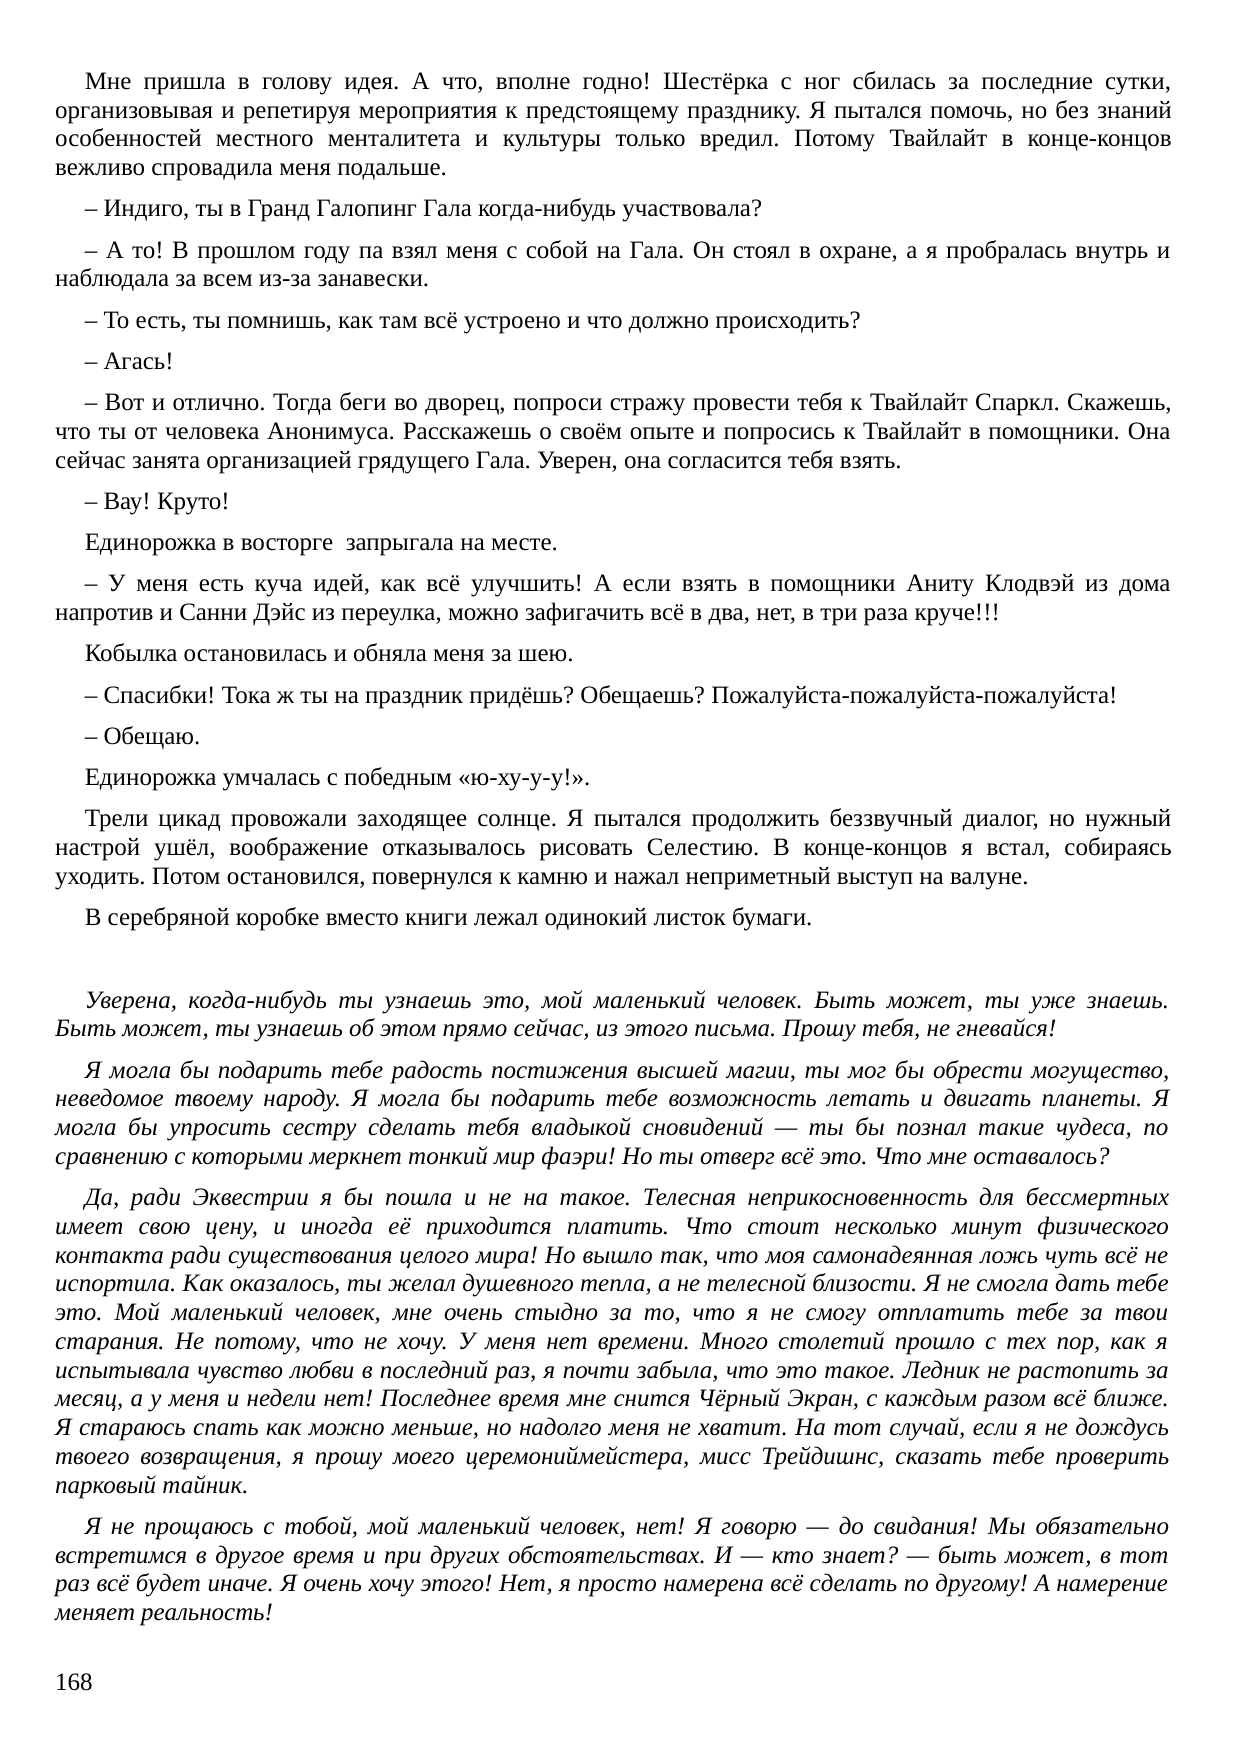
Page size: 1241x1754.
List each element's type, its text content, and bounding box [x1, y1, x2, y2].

text Кобылка остановилась и обняла меня за шею. [55, 638, 1173, 667]
text Единорожка в восторге запрыгала на месте. [55, 527, 1173, 556]
text – Обещаю. [55, 721, 1173, 750]
text Я не прощаюсь с тобой, мой маленький человек, нет! Я говорю — до свидания! Мы обязательно встретимся в другое время и при других обстоятельствах. И — кто знает? — быть может, в тот раз всё будет иначе. Я очень хочу этого! Нет, я просто намерена всё сделать по другому! А намерение меняет реальность! [55, 1511, 1173, 1626]
text Уверена, когда-нибудь ты узнаешь это, мой маленький человек. Быть может, ты уже знаешь. Быть может, ты узнаешь об этом прямо сейчас, из этого письма. Прошу тебя, не гневайся! [55, 985, 1173, 1042]
text – Вау! Круто! [55, 486, 1173, 515]
text В серебряной коробке вместо книги лежал одинокий листок бумаги. [55, 902, 1173, 931]
text Трели цикад провожали заходящее солнце. Я пытался продолжить беззвучный диалог, но нужный настрой ушёл, воображение отказывалось рисовать Селестию. В конце-концов я встал, собираясь уходить. Потом остановился, повернулся к камню и нажал неприметный выступ на валуне. [55, 803, 1173, 890]
text – Вот и отлично. Тогда беги во дворец, попроси стражу провести тебя к Твайлайт Спаркл. Скажешь, что ты от человека Анонимуса. Расскажешь о своём опыте и попросись к Твайлайт в помощники. Она сейчас занята организацией грядущего Гала. Уверен, она согласится тебя взять. [55, 387, 1173, 473]
text – У меня есть куча идей, как всё улучшить! А если взять в помощники Аниту Клодвэй из дома напротив и Санни Дэйс из переулка, можно зафигачить всё в два, нет, в три раза круче!!! [55, 568, 1173, 626]
text – Агась! [55, 346, 1173, 375]
text – Спасибки! Тока ж ты на праздник придёшь? Обещаешь? Пожалуйста-пожалуйста-пожалуйста! [55, 680, 1173, 708]
text Я могла бы подарить тебе радость постижения высшей магии, ты мог бы обрести могущество, неведомое твоему народу. Я могла бы подарить тебе возможность летать и двигать планеты. Я могла бы упросить сестру сделать тебя владыкой сновидений — ты бы познал такие чудеса, по сравнению с которыми меркнет тонкий мир фаэри! Но ты отверг всё это. Что мне оставалось? [55, 1055, 1173, 1170]
text Мне пришла в голову идея. А что, вполне годно! Шестёрка с ног сбилась за последние сутки, организовывая и репетируя мероприятия к предстоящему празднику. Я пытался помочь, но без знаний особенностей местного менталитета и культуры только вредил. Потому Твайлайт в конце-концов вежливо спровадила меня подальше. [55, 66, 1173, 181]
text – Индиго, ты в Гранд Галопинг Гала когда-нибудь участвовала? [55, 193, 1173, 222]
text – То есть, ты помнишь, как там всё устроено и что должно происходить? [55, 305, 1173, 333]
text Единорожка умчалась с победным «ю-ху-у-у!». [55, 762, 1173, 791]
text – А то! В прошлом году па взял меня с собой на Гала. Он стоял в охране, а я пробралась внутрь и наблюдала за всем из-за занавески. [55, 235, 1173, 292]
text Да, ради Эквестрии я бы пошла и не на такое. Телесная неприкосновенность для бессмертных имеет свою цену, и иногда её приходится платить. Что стоит несколько минут физического контакта ради существования целого мира! Но вышло так, что моя самонадеянная ложь чуть всё не испортила. Как оказалось, ты желал душевного тепла, а не телесной близости. Я не смогла дать тебе это. Мой маленький человек, мне очень стыдно за то, что я не смогу отплатить тебе за твои старания. Не потому, что не хочу. У меня нет времени. Много столетий прошло с тех пор, как я испытывала чувство любви в последний раз, я почти забыла, что это такое. Ледник не растопить за месяц, а у меня и недели нет! Последнее время мне снится Чёрный Экран, с каждым разом всё ближе. Я стараюсь спать как можно меньше, но надолго меня не хватит. На тот случай, если я не дождусь твоего возвращения, я прошу моего церемониймейстера, мисс Трейдишнс, сказать тебе проверить парковый тайник. [55, 1182, 1173, 1498]
